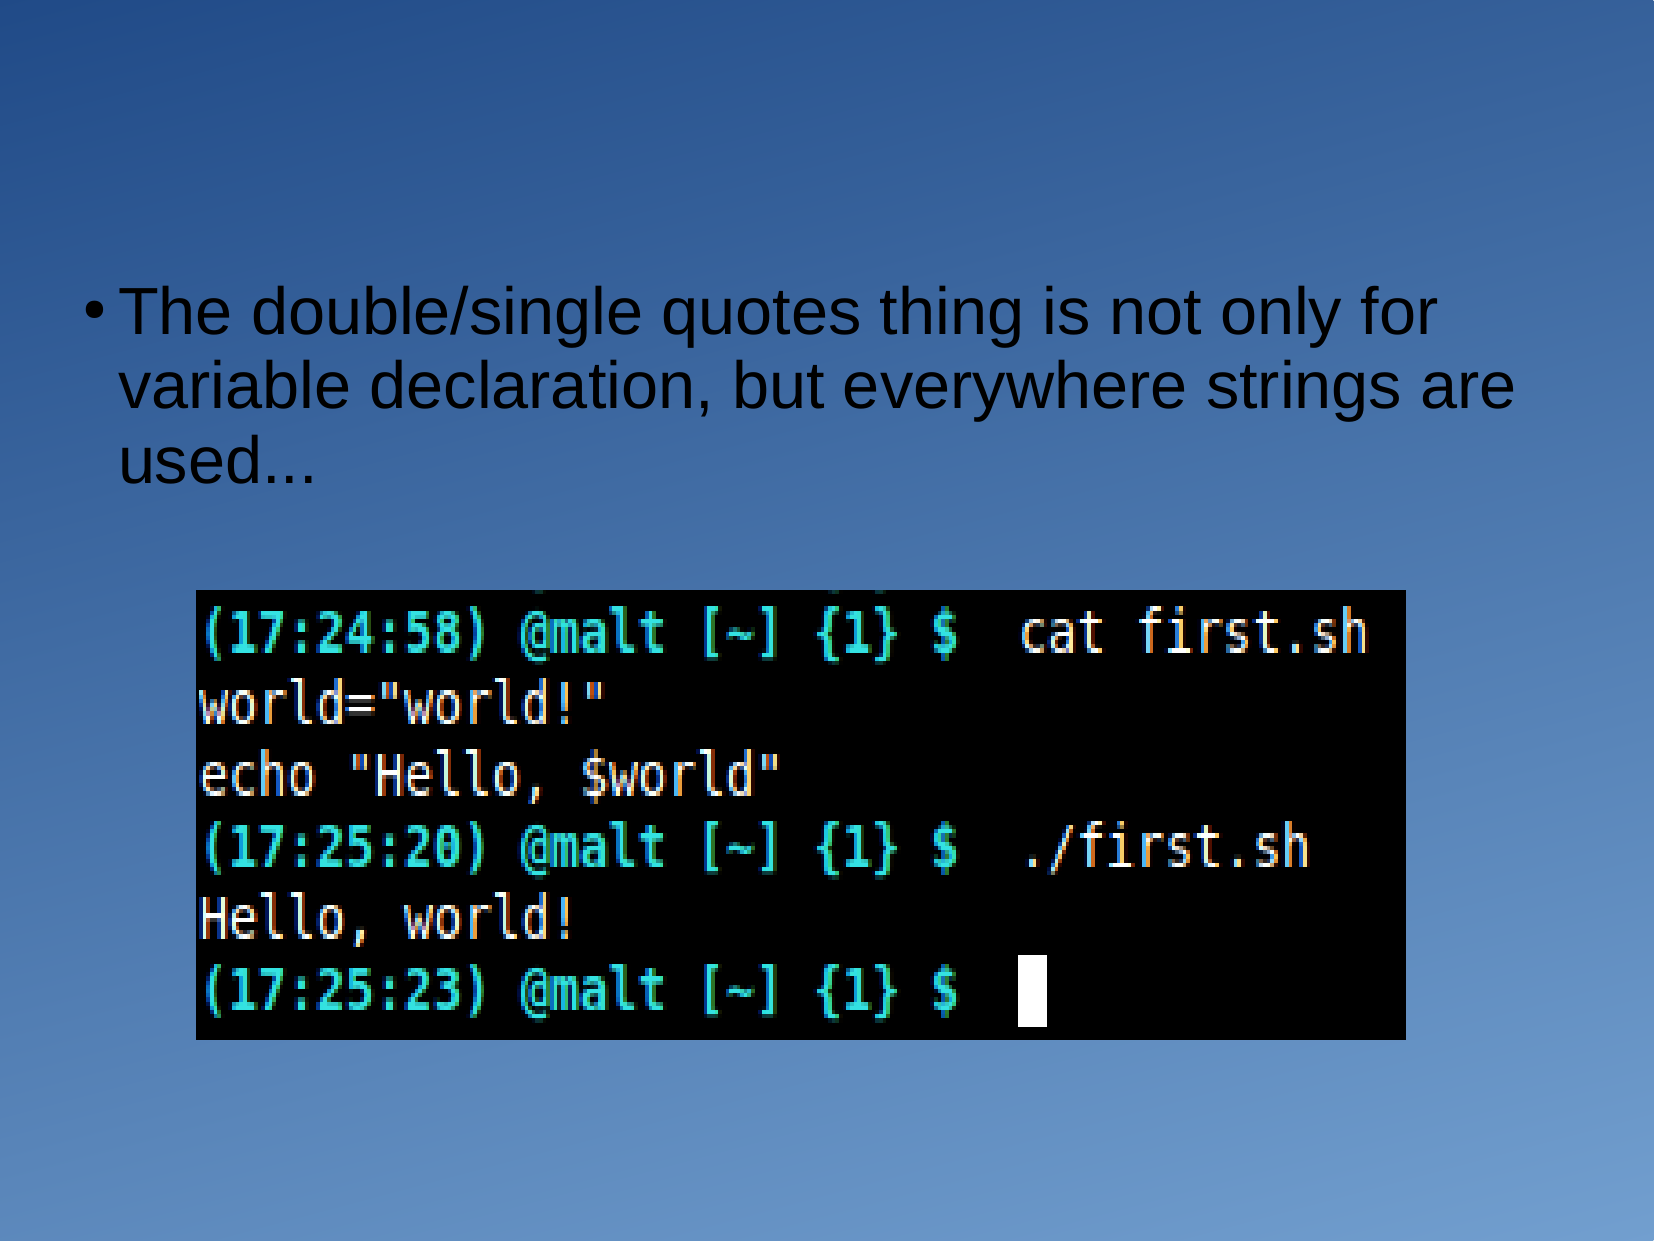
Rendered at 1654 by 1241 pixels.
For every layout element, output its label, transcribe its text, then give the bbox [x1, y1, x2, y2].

picture [196, 590, 1406, 1040]
subtitle The double/single quotes thing is not only for variable declaration, but everywhere strings are used... [82, 49, 1571, 1010]
